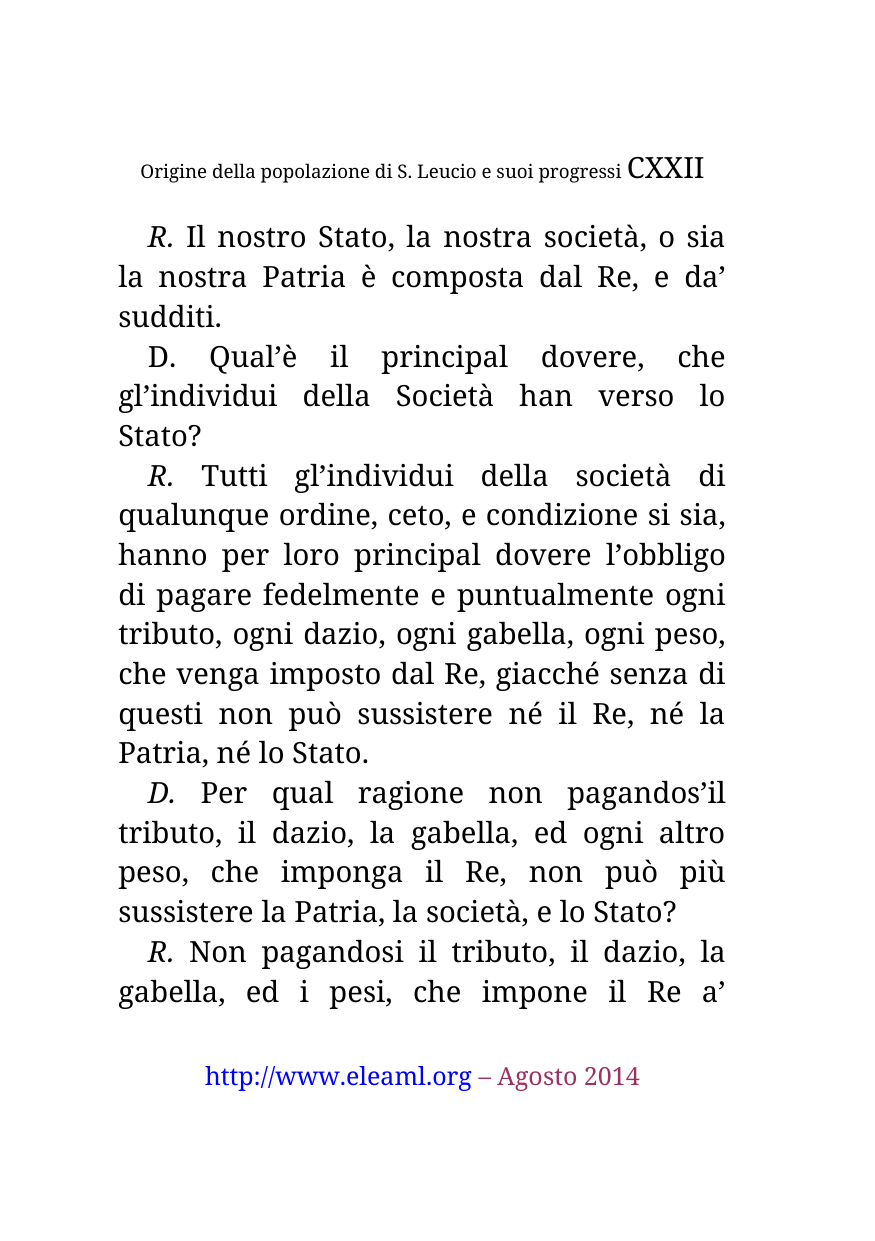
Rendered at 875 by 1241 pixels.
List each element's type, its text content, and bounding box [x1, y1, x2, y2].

text D. Qual’è il principal dovere, che gl’individui della Società han verso lo Stato? [118, 336, 726, 455]
text R. Non pagandosi il tributo, il dazio, la gabella, ed i pesi, che impone il Re a’ [118, 931, 726, 1011]
text R. Tutti gl’individui della società di qualunque ordine, ceto, e condizione si sia, hanno per loro principal dovere l’obbligo di pagare fedelmente e puntualmente ogni tributo, ogni dazio, ogni gabella, ogni peso, che venga imposto dal Re, giacché senza di questi non può sussistere né il Re, né la Patria, né lo Stato. [118, 455, 726, 772]
text D. Per qual ragione non pagandos’il tributo, il dazio, la gabella, ed ogni altro peso, che imponga il Re, non può più sussistere la Patria, la società, e lo Stato? [118, 772, 726, 931]
text R. Il nostro Stato, la nostra società, o sia la nostra Patria è composta dal Re, e da’ sudditi. [118, 217, 726, 336]
